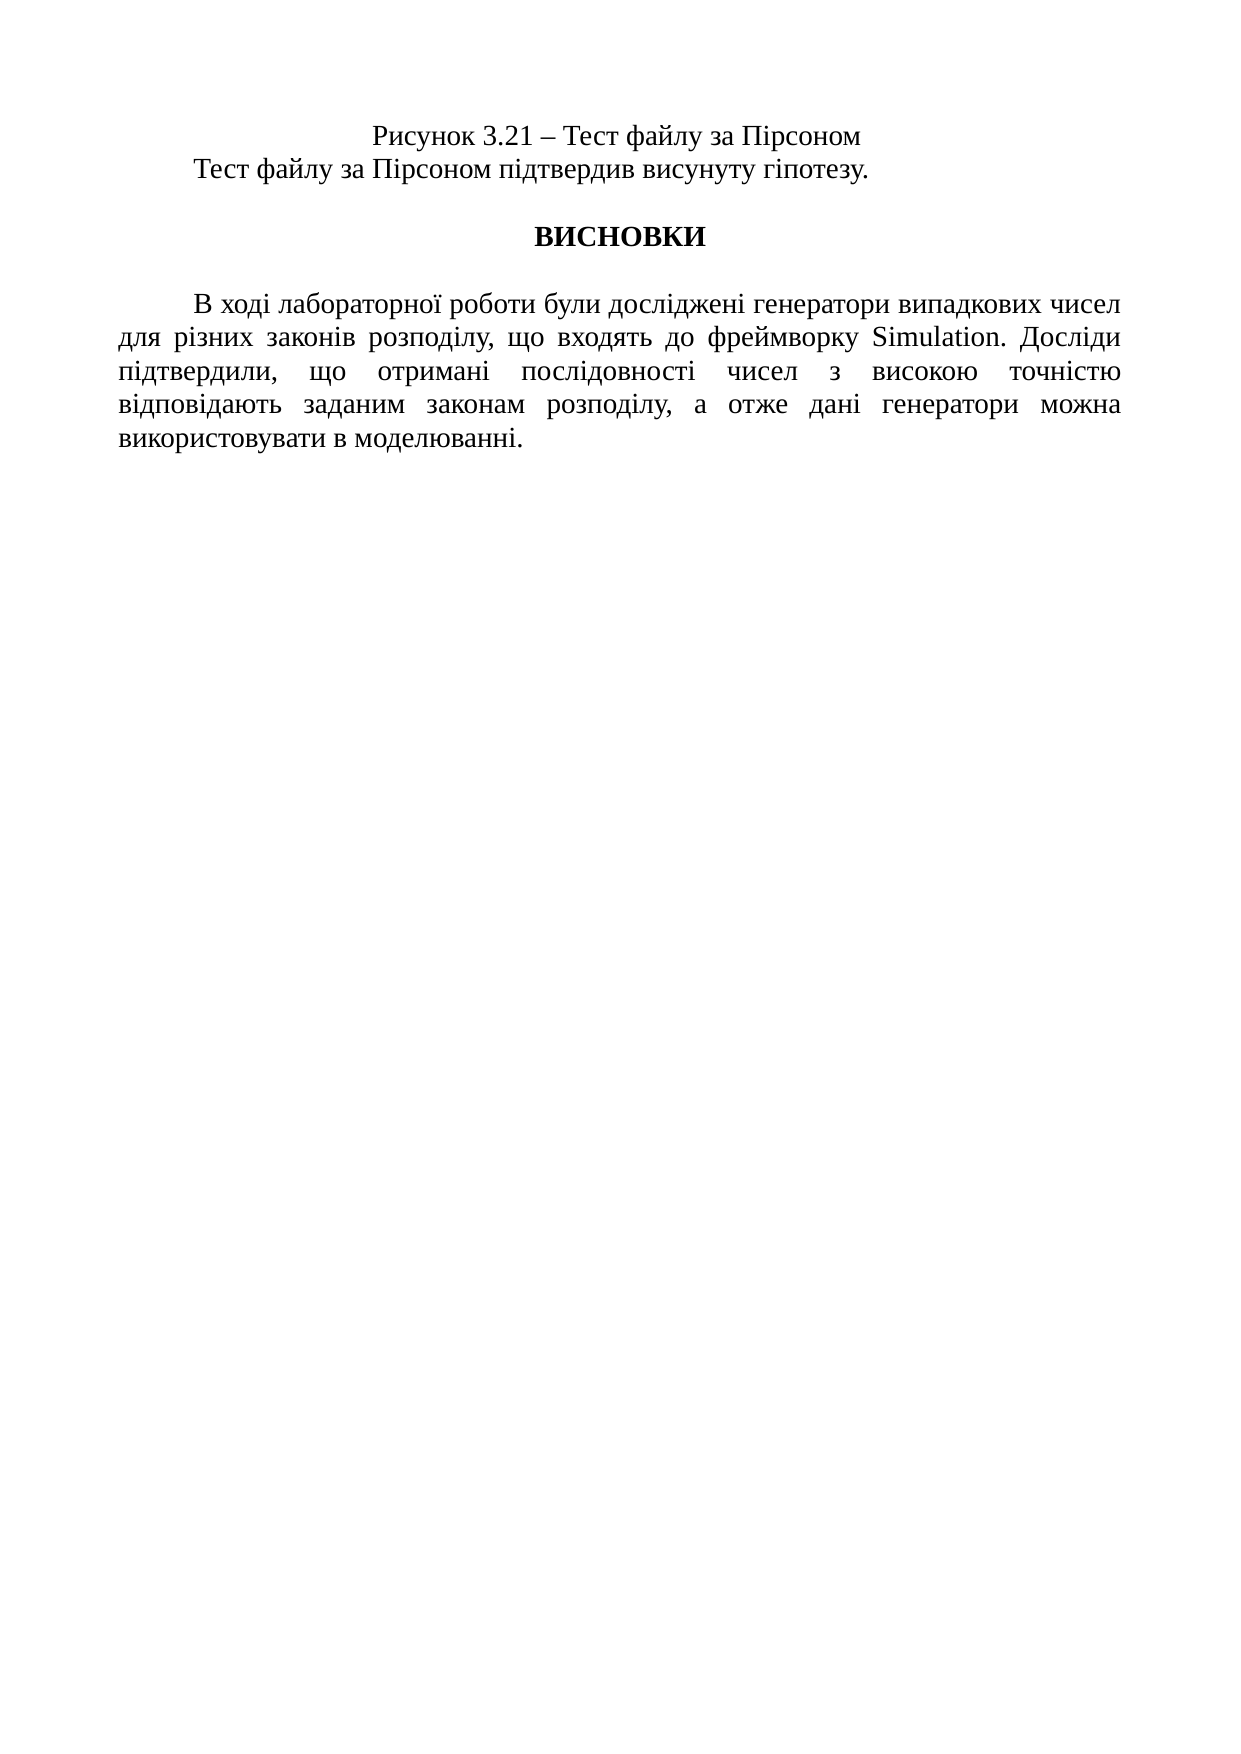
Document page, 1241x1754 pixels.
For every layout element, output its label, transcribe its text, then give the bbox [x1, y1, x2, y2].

text Тест файлу за Пірсоном підтвердив висунуту гіпотезу. [118, 152, 1122, 185]
text Рисунок 3.21 – Тест файлу за Пірсоном [118, 118, 1122, 152]
text В ході лабораторної роботи були досліджені генератори випадкових чисел для різних законів розподілу, що входять до фреймворку Simulation. Досліди підтвердили, що отримані послідовності чисел з високою точністю відповідають заданим законам розподілу, а отже дані генератори можна використовувати в моделюванні. [118, 286, 1122, 453]
text ВИСНОВКИ [118, 219, 1122, 252]
